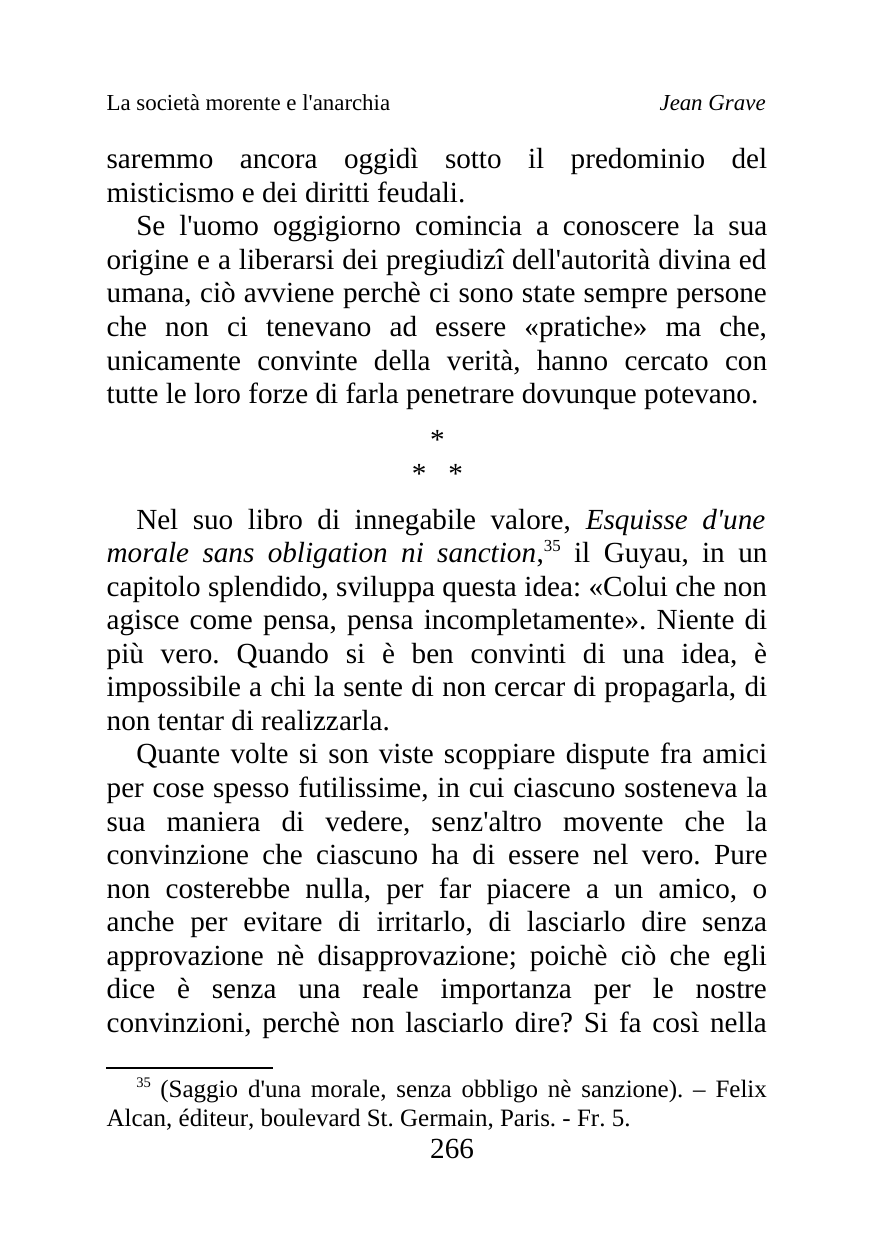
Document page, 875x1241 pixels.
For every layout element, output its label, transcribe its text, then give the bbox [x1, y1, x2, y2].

text (Saggio d'una morale, senza obbligo nè sanzione). – Felix Alcan, éditeur, boulevard St. Germain, Paris. - Fr. 5. [106, 1074, 768, 1132]
text saremmo ancora oggidì sotto il predominio del misticismo e dei diritti feudali. [106, 141, 768, 208]
text Quante volte si son viste scoppiare dispute fra amici per cose spesso futilissime, in cui ciascuno sosteneva la sua maniera di vedere, senz'altro movente che la convinzione che ciascuno ha di essere nel vero. Pure non costerebbe nulla, per far piacere a un amico, o anche per evitare di irritarlo, di lasciarlo dire senza approvazione nè disapprovazione; poichè ciò che egli dice è senza una reale importanza per le nostre convinzioni, perchè non lasciarlo dire? Si fa così nella [106, 737, 768, 1038]
text Nel suo libro di innegabile valore, Esquisse d'une morale sans obligation ni sanction, il Guyau, in un capitolo splendido, sviluppa questa idea: «Colui che non agisce come pensa, pensa incompletamente». Niente di più vero. Quando si è ben convinti di una idea, è impossibile a chi la sente di non cercar di propagarla, di non tentar di realizzarla. [106, 502, 768, 737]
text * * * [106, 422, 768, 489]
text Se l'uomo oggigiorno comincia a conoscere la sua origine e a liberarsi dei pregiudizî dell'autorità divina ed umana, ciò avviene perchè ci sono state sempre persone che non ci tenevano ad essere «pratiche» ma che, unicamente convinte della verità, hanno cercato con tutte le loro forze di farla penetrare dovunque potevano. [106, 208, 768, 410]
